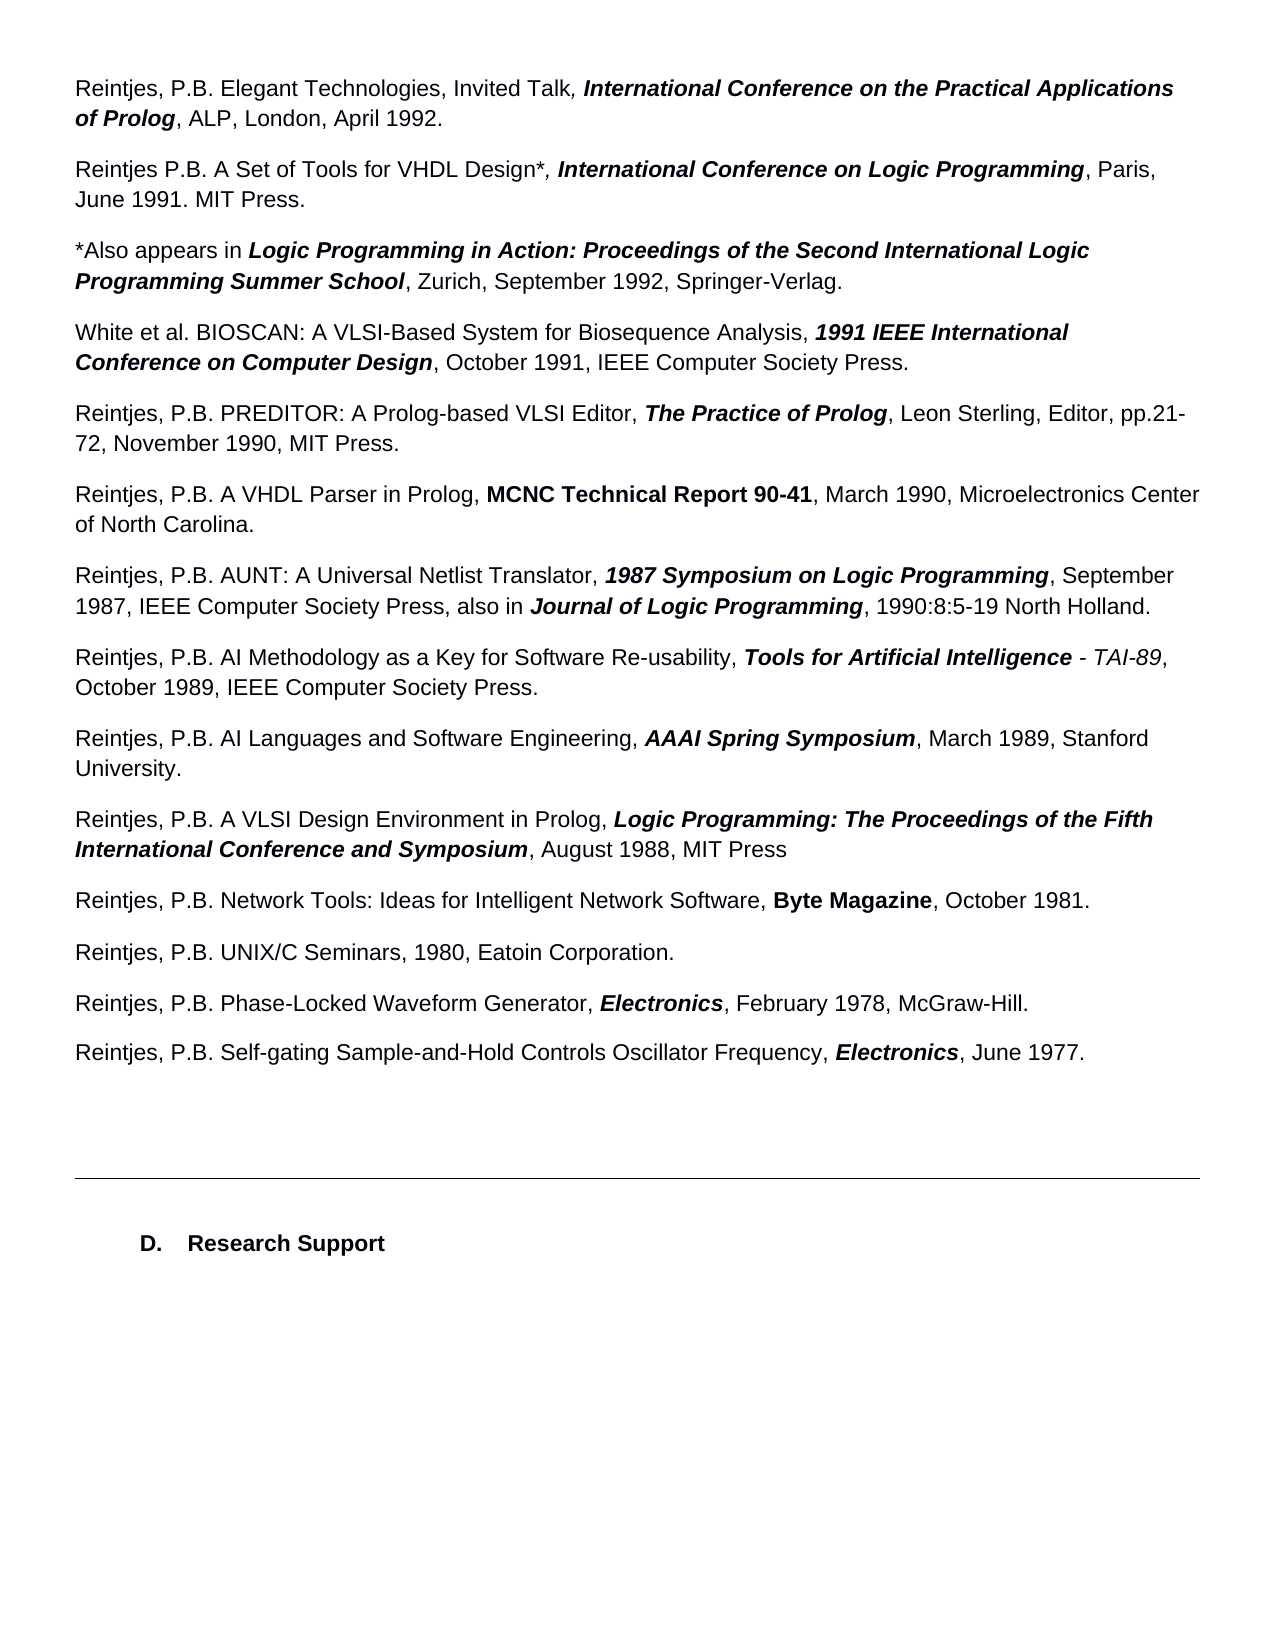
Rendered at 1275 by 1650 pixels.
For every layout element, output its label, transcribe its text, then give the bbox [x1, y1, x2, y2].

text Reintjes, P.B. A VHDL Parser in Prolog, MCNC Technical Report 90-41, March 1990, Microelectronics Center of North Carolina. [75, 481, 1200, 538]
text *Also appears in Logic Programming in Action: Proceedings of the Second International Logic Programming Summer School, Zurich, September 1992, Springer-Verlag. [75, 237, 1200, 294]
text Reintjes, P.B. AUNT: A Universal Netlist Translator, 1987 Symposium on Logic Programming, September 1987, IEEE Computer Society Press, also in Journal of Logic Programming, 1990:8:5-19 North Holland. [75, 562, 1200, 619]
text Reintjes, P.B. Elegant Technologies, Invited Talk, International Conference on the Practical Applications of Prolog, ALP, London, April 1992. [75, 75, 1200, 132]
text Reintjes, P.B. Phase-Locked Waveform Generator, Electronics, February 1978, McGraw-Hill. [75, 989, 1200, 1016]
text White et al. BIOSCAN: A VLSI-Based System for Biosequence Analysis, 1991 IEEE International Conference on Computer Design, October 1991, IEEE Computer Society Press. [75, 319, 1200, 375]
text Reintjes, P.B. PREDITOR: A Prolog-based VLSI Editor, The Practice of Prolog, Leon Sterling, Editor, pp.21-72, November 1990, MIT Press. [75, 400, 1200, 457]
text Reintjes, P.B. Self-gating Sample-and-Hold Controls Oscillator Frequency, Electronics, June 1977. [75, 1041, 1125, 1066]
text Reintjes, P.B. AI Methodology as a Key for Software Re-usability, Tools for Artificial Intelligence - TAI-89, October 1989, IEEE Computer Society Press. [75, 644, 1200, 700]
text Reintjes, P.B. UNIX/C Seminars, 1980, Eatoin Corporation. [75, 938, 1200, 965]
text Reintjes P.B. A Set of Tools for VHDL Design*, International Conference on Logic Programming, Paris, June 1991. MIT Press. [75, 156, 1200, 213]
text Reintjes, P.B. AI Languages and Software Engineering, AAAI Spring Symposium, March 1989, Stanford University. [75, 725, 1200, 782]
subtitle D. Research Support [75, 1229, 1200, 1321]
text Reintjes, P.B. A VLSI Design Environment in Prolog, Logic Programming: The Proceedings of the Fifth International Conference and Symposium, August 1988, MIT Press [75, 806, 1200, 863]
text Reintjes, P.B. Network Tools: Ideas for Intelligent Network Software, Byte Magazine, October 1981. [75, 887, 1200, 914]
